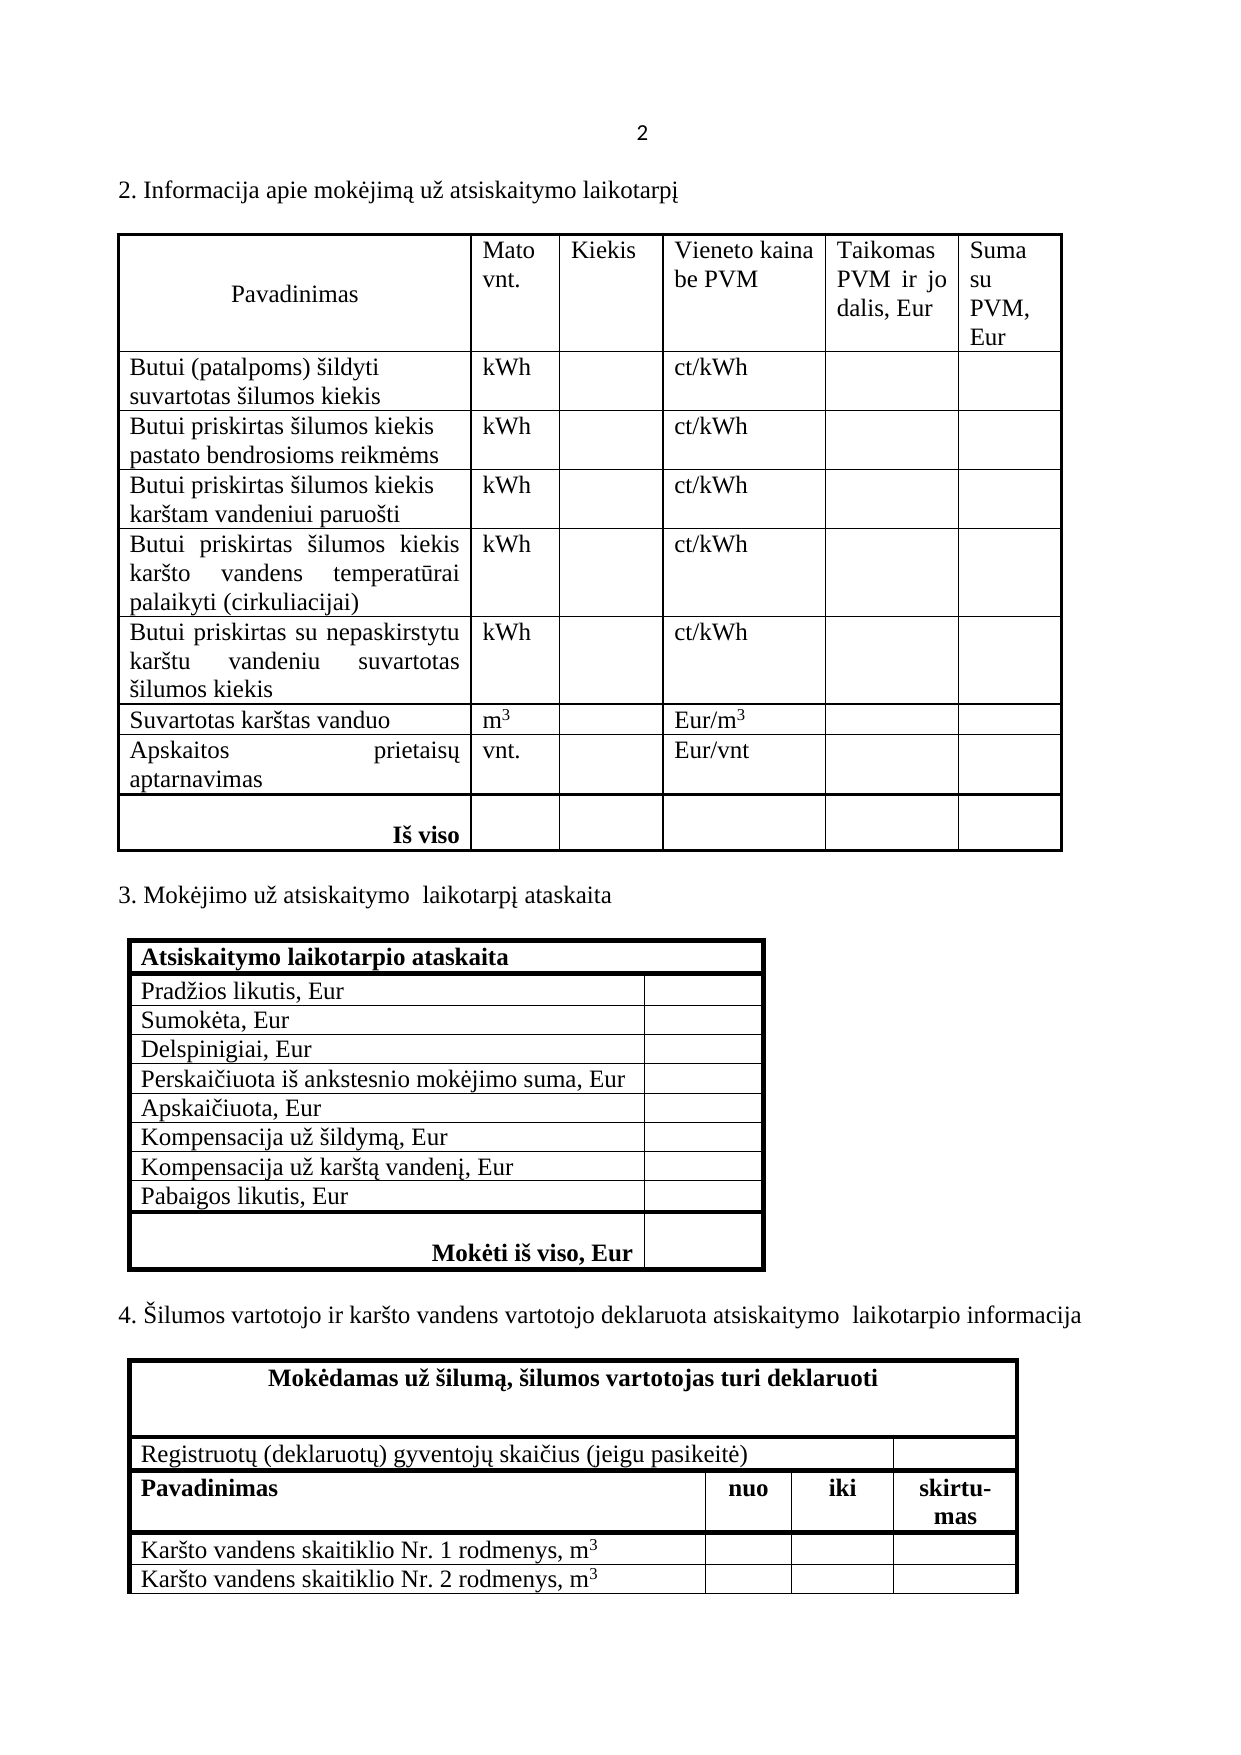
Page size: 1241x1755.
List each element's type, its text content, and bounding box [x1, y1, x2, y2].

table_cell Eur/m3 [664, 705, 825, 734]
table_cell [894, 1439, 1015, 1468]
table_cell [472, 796, 559, 848]
table_cell Mokėti iš viso, Eur [132, 1214, 644, 1267]
table_header Taikomas PVM ir jo dalis, Eur [826, 236, 958, 351]
table_cell ct/kWh [664, 529, 825, 616]
table_cell Iš viso [120, 796, 470, 848]
table_cell [645, 1152, 761, 1180]
table_cell vnt. [472, 735, 559, 793]
table_cell [959, 470, 1060, 528]
table_header Kiekis [560, 236, 662, 351]
table_cell skirtu-mas [894, 1473, 1015, 1530]
table_cell [826, 411, 958, 469]
table_cell [560, 470, 662, 528]
table_cell ct/kWh [664, 617, 825, 703]
table_cell [959, 352, 1060, 409]
table_cell [645, 1123, 761, 1151]
table_header Vieneto kaina be PVM [664, 236, 825, 351]
table_cell kWh [472, 411, 559, 469]
table_cell Pavadinimas [132, 1473, 705, 1530]
table_cell [560, 796, 662, 848]
table_cell [645, 1181, 761, 1209]
table_cell [894, 1565, 1015, 1593]
table_cell [826, 352, 958, 409]
table_header Mokėdamas už šilumą, šilumos vartotojas turi deklaruoti [132, 1363, 1015, 1434]
table_cell [706, 1565, 791, 1593]
table_header Mato vnt. [472, 236, 559, 351]
table_cell [959, 411, 1060, 469]
table_cell [664, 796, 825, 848]
table_cell Butui priskirtas su nepaskirstytu karštu vandeniu suvartotas šilumos kiekis [120, 617, 470, 703]
table_cell Butui priskirtas šilumos kiekis pastato bendrosioms reikmėms [120, 411, 470, 469]
table_cell Pabaigos likutis, Eur [132, 1181, 644, 1209]
table_cell [826, 796, 958, 848]
table_cell Butui priskirtas šilumos kiekis karšto vandens temperatūrai palaikyti (cirkuliacijai) [120, 529, 470, 616]
table_cell [826, 617, 958, 703]
table_cell [560, 735, 662, 793]
table_cell Delspinigiai, Eur [132, 1035, 644, 1063]
table_cell Butui (patalpoms) šildyti suvartotas šilumos kiekis [120, 352, 470, 409]
table_cell m3 [472, 705, 559, 734]
table_cell [560, 617, 662, 703]
table_cell ct/kWh [664, 352, 825, 409]
table_cell Kompensacija už karštą vandenį, Eur [132, 1152, 644, 1180]
table_cell [645, 976, 761, 1005]
table_cell [826, 705, 958, 734]
table_cell iki [792, 1473, 893, 1530]
table_cell Karšto vandens skaitiklio Nr. 1 rodmenys, m3 [132, 1535, 705, 1563]
table_header Suma su PVM, Eur [959, 236, 1060, 351]
table_cell [826, 735, 958, 793]
table_cell Suvartotas karštas vanduo [120, 705, 470, 734]
table_cell [959, 529, 1060, 616]
table_cell [645, 1006, 761, 1034]
table_cell [894, 1535, 1015, 1563]
table_cell ct/kWh [664, 411, 825, 469]
table_cell [792, 1565, 893, 1593]
table_cell kWh [472, 617, 559, 703]
table_cell [959, 796, 1060, 848]
table_cell [959, 617, 1060, 703]
table_cell [560, 529, 662, 616]
table_cell [826, 529, 958, 616]
table_cell [560, 411, 662, 469]
table_cell kWh [472, 470, 559, 528]
table_cell Registruotų (deklaruotų) gyventojų skaičius (jeigu pasikeitė) [132, 1439, 893, 1468]
table_cell [959, 735, 1060, 793]
table_cell kWh [472, 529, 559, 616]
table_cell nuo [706, 1473, 791, 1530]
table_cell Apskaitos prietaisų aptarnavimas [120, 735, 470, 793]
table_cell [792, 1535, 893, 1563]
table_cell Butui priskirtas šilumos kiekis karštam vandeniui paruošti [120, 470, 470, 528]
table_cell Kompensacija už šildymą, Eur [132, 1123, 644, 1151]
text 3. Mokėjimo už atsiskaitymo laikotarpį ataskaita [118, 880, 1166, 909]
text 4. Šilumos vartotojo ir karšto vandens vartotojo deklaruota atsiskaitymo laikotarpio informacija [118, 1301, 1166, 1329]
table_cell Apskaičiuota, Eur [132, 1094, 644, 1122]
table_cell [560, 705, 662, 734]
table_cell [706, 1535, 791, 1563]
table_header Atsiskaitymo laikotarpio ataskaita [132, 943, 761, 971]
table_cell [959, 705, 1060, 734]
table_cell Karšto vandens skaitiklio Nr. 2 rodmenys, m3 [132, 1565, 705, 1593]
table_cell [826, 470, 958, 528]
text 2. Informacija apie mokėjimą už atsiskaitymo laikotarpį [118, 175, 1166, 204]
table_cell [645, 1214, 761, 1267]
table_cell [645, 1064, 761, 1092]
table_cell Sumokėta, Eur [132, 1006, 644, 1034]
table_cell [645, 1035, 761, 1063]
table_header Pavadinimas [120, 236, 470, 351]
table_cell [560, 352, 662, 409]
table_cell Eur/vnt [664, 735, 825, 793]
table_cell Perskaičiuota iš ankstesnio mokėjimo suma, Eur [132, 1064, 644, 1092]
table_cell [645, 1094, 761, 1122]
table_cell ct/kWh [664, 470, 825, 528]
table_cell kWh [472, 352, 559, 409]
table_cell Pradžios likutis, Eur [132, 976, 644, 1005]
